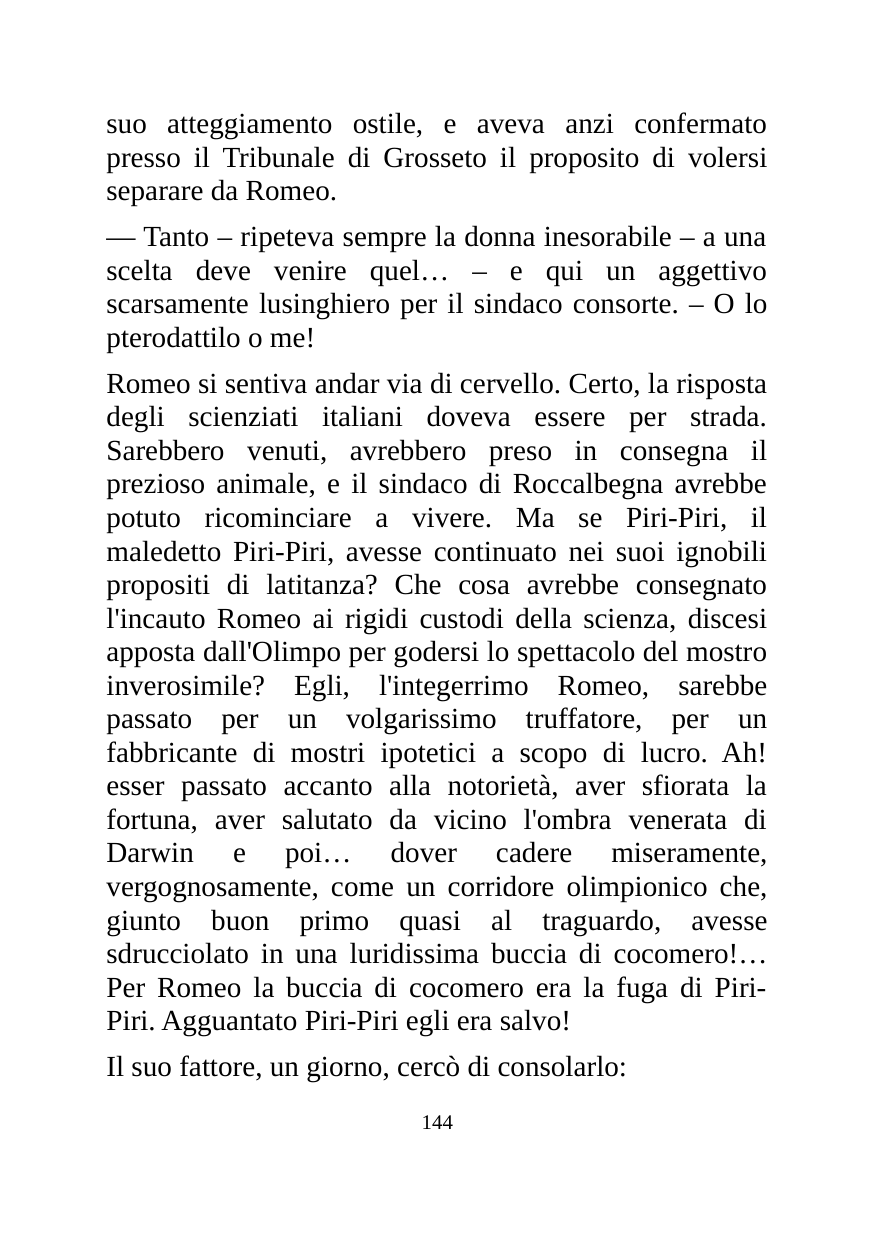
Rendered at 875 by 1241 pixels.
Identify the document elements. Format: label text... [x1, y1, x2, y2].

text Il suo fattore, un giorno, cercò di consolarlo: [106, 1049, 768, 1083]
text Romeo si sentiva andar via di cervello. Certo, la risposta degli scienziati italiani doveva essere per strada. Sarebbero venuti, avrebbero preso in consegna il prezioso animale, e il sindaco di Roccalbegna avrebbe potuto ricominciare a vivere. Ma se Piri-Piri, il maledetto Piri-Piri, avesse continuato nei suoi ignobili propositi di latitanza? Che cosa avrebbe consegnato l'incauto Romeo ai rigidi custodi della scienza, discesi apposta dall'Olimpo per godersi lo spettacolo del mostro inverosimile? Egli, l'integerrimo Romeo, sarebbe passato per un volgarissimo truffatore, per un fabbricante di mostri ipotetici a scopo di lucro. Ah! esser passato accanto alla notorietà, aver sfiorata la fortuna, aver salutato da vicino l'ombra venerata di Darwin e poi… dover cadere miseramente, vergognosamente, come un corridore olimpionico che, giunto buon primo quasi al traguardo, avesse sdrucciolato in una luridissima buccia di cocomero!… Per Romeo la buccia di cocomero era la fuga di Piri-Piri. Agguantato Piri-Piri egli era salvo! [106, 366, 768, 1037]
text — Tanto – ripeteva sempre la donna inesorabile – a una scelta deve venire quel… – e qui un aggettivo scarsamente lusinghiero per il sindaco consorte. – O lo pterodattilo o me! [106, 219, 768, 353]
text suo atteggiamento ostile, e aveva anzi confermato presso il Tribunale di Grosseto il proposito di volersi separare da Romeo. [106, 106, 768, 207]
